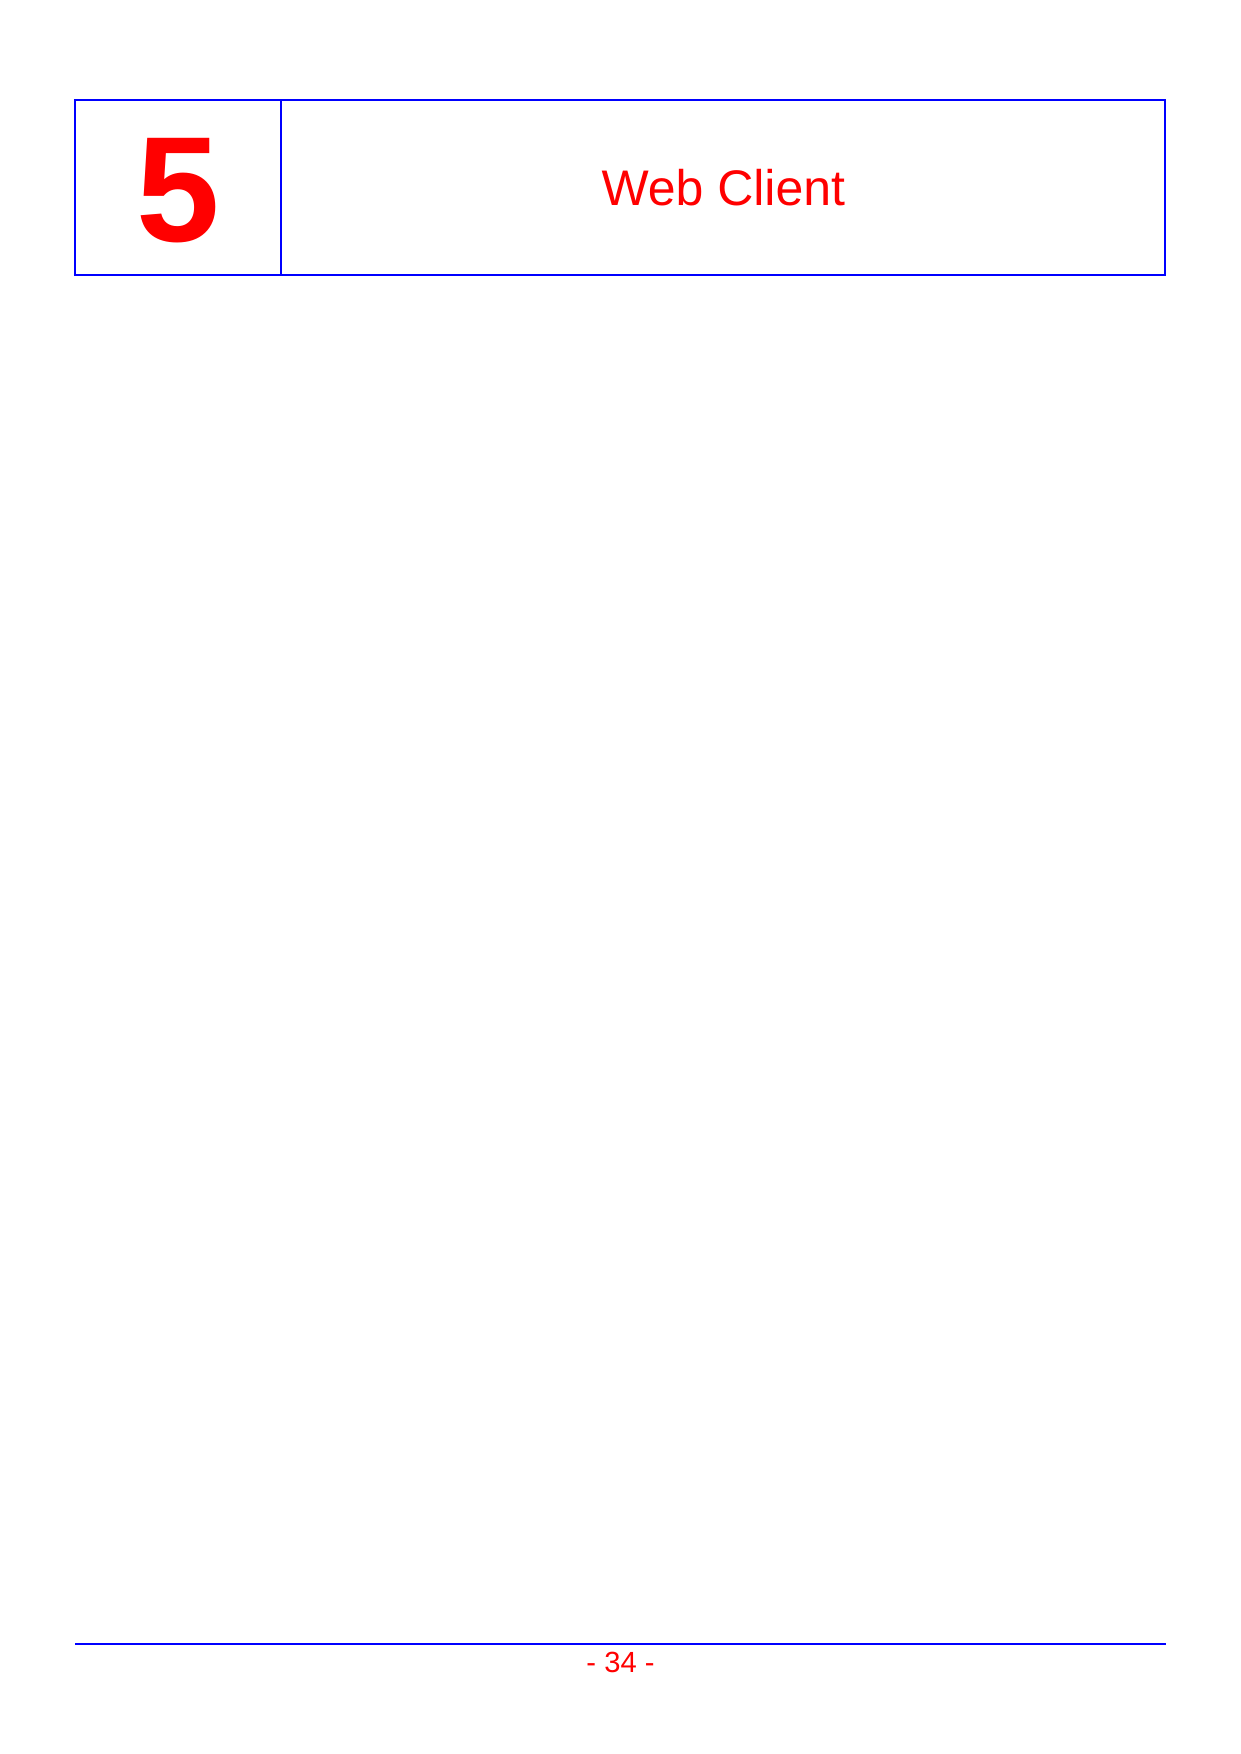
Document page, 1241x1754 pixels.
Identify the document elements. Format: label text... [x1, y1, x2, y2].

table_header Web Client [282, 101, 1164, 274]
table_header 5 [76, 101, 280, 274]
